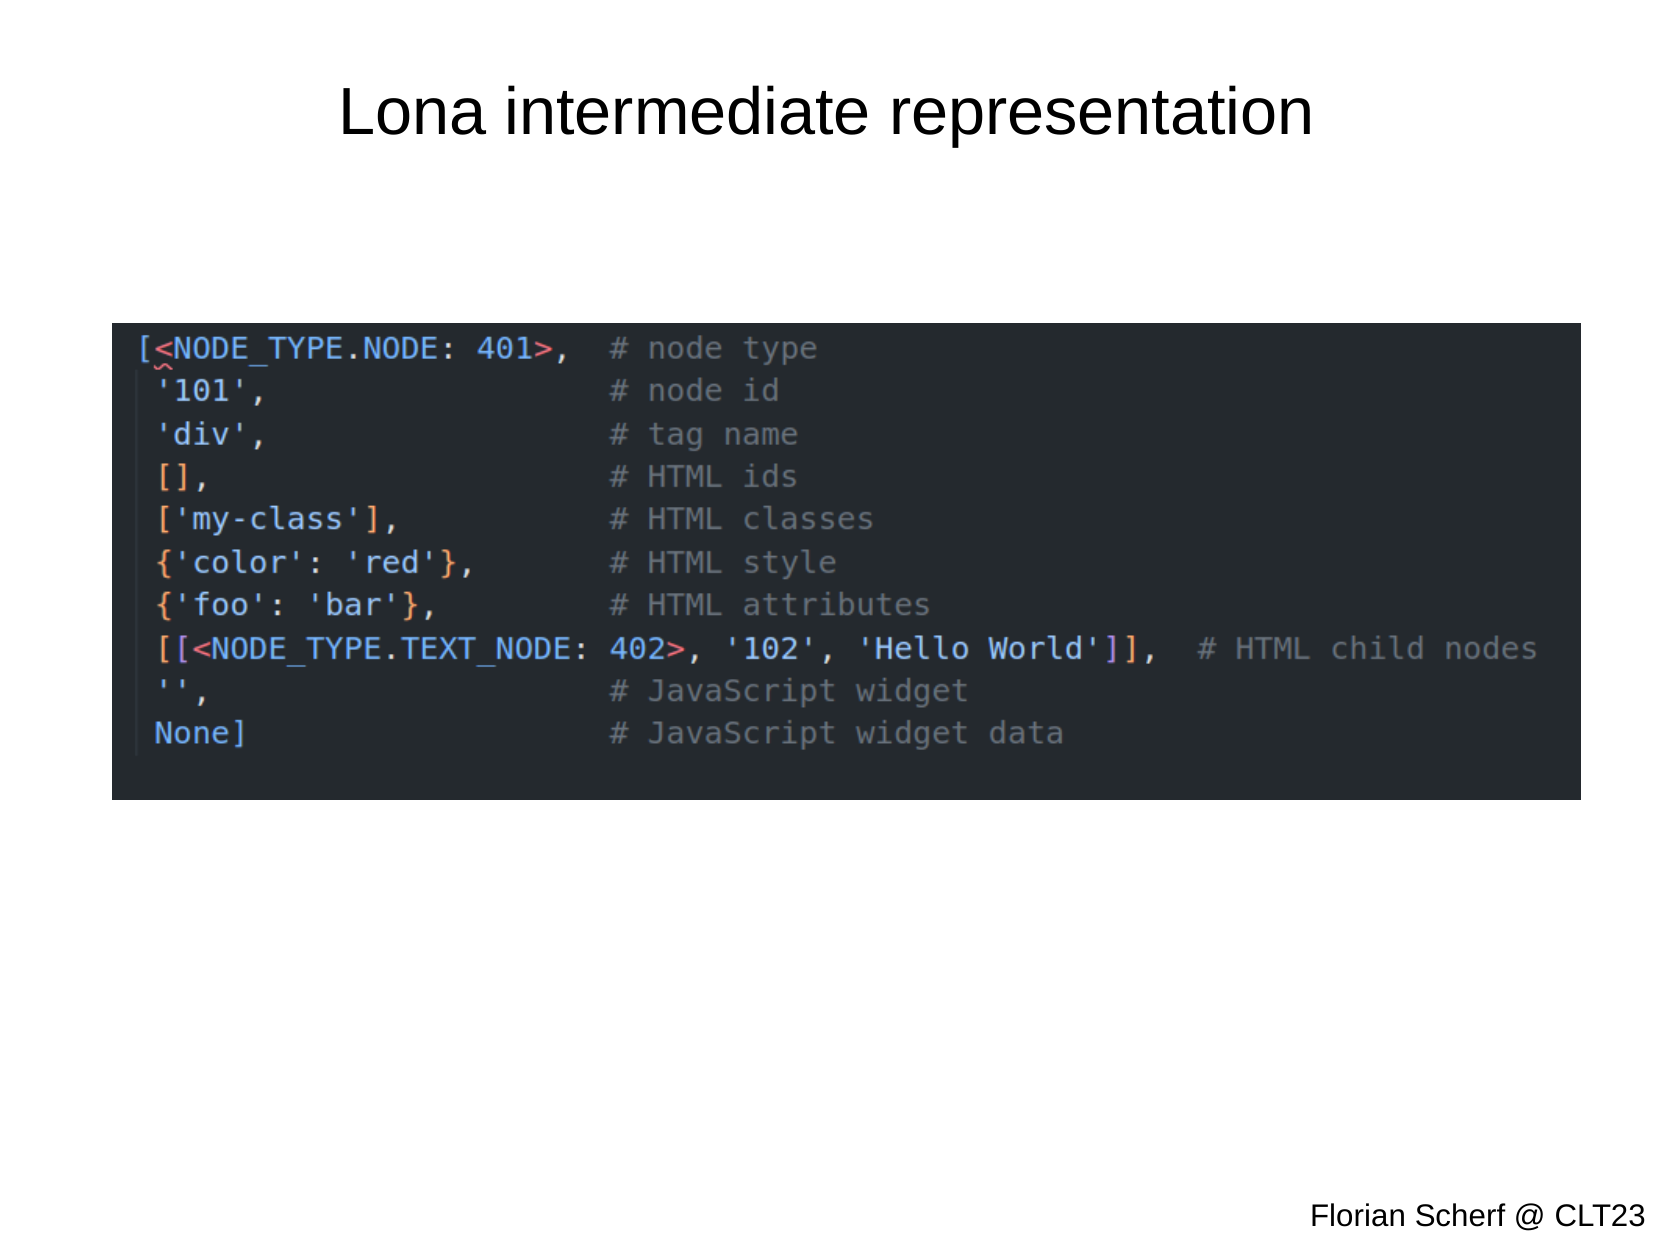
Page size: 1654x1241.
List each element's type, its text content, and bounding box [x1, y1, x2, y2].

list Florian Scherf @ CLT23 [1239, 1197, 1654, 1241]
title Lona intermediate representation [82, 8, 1571, 216]
picture [112, 323, 1581, 801]
